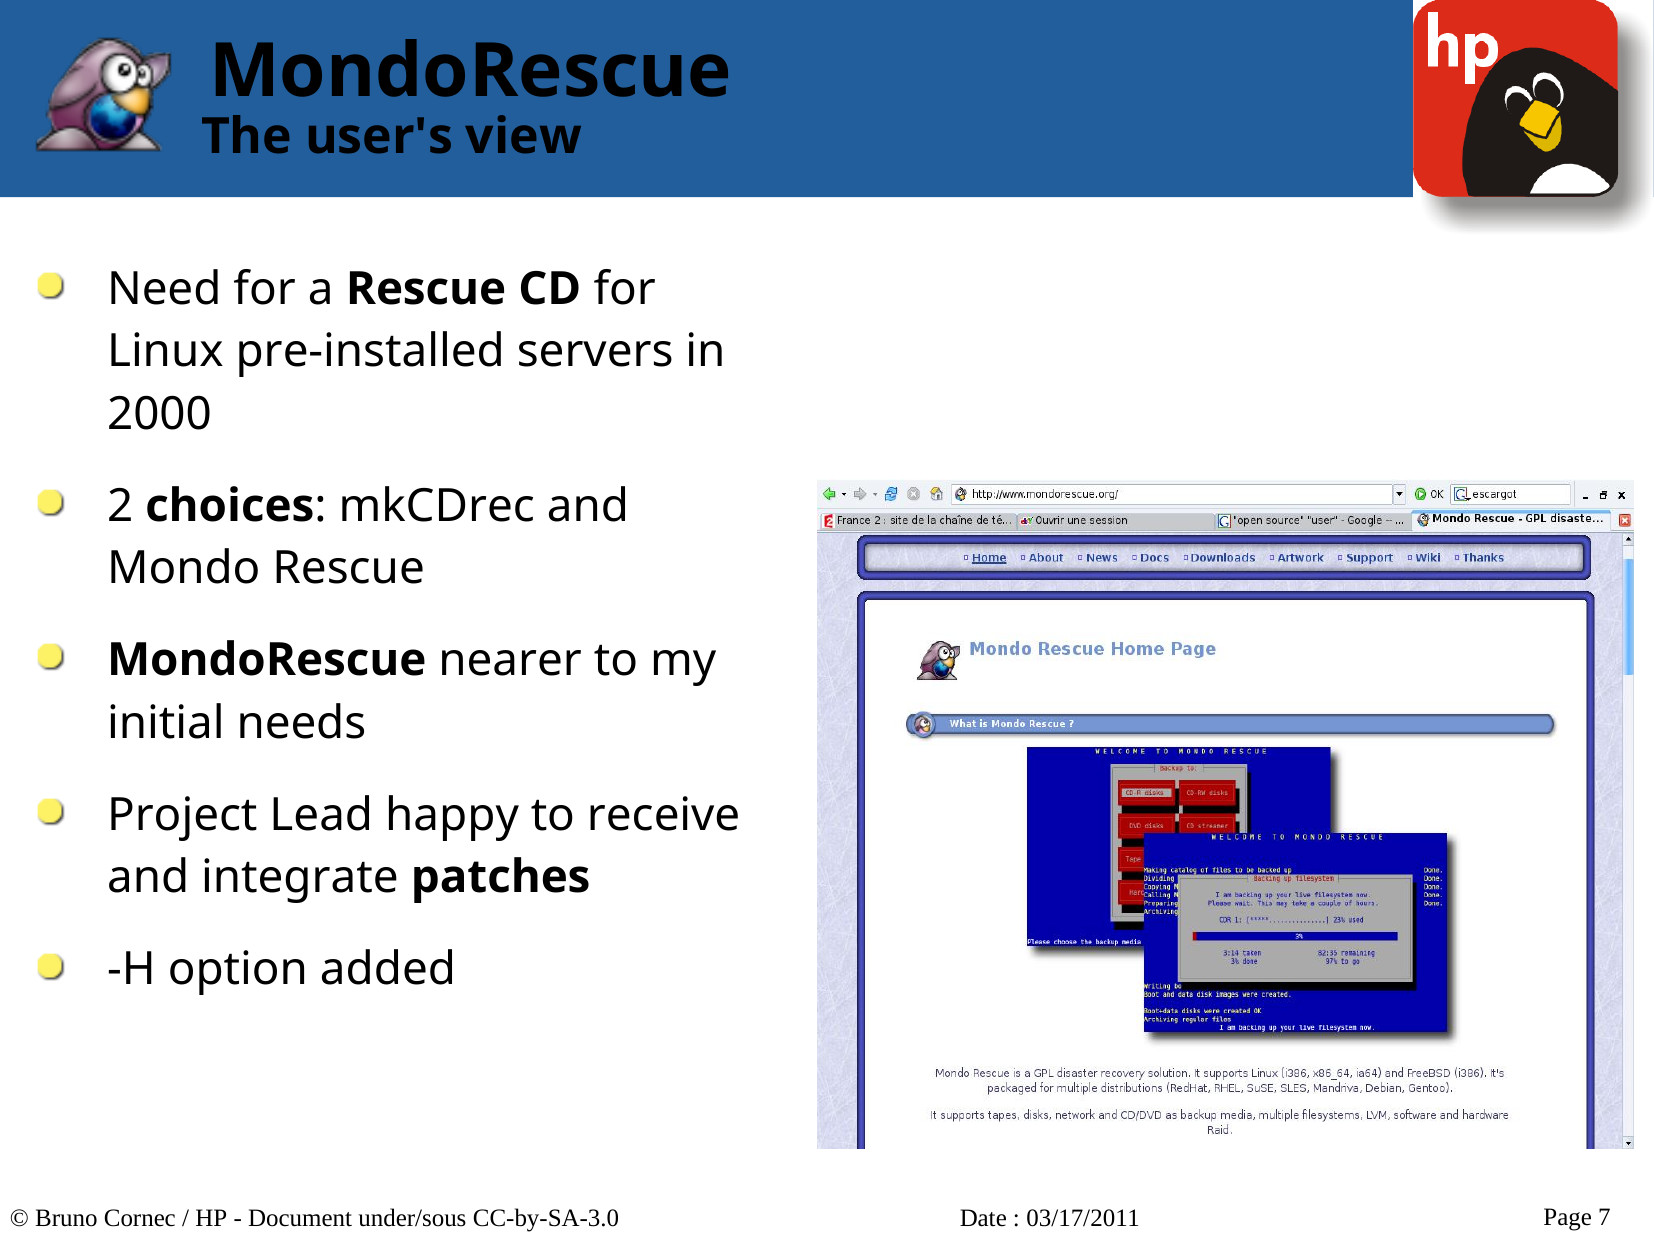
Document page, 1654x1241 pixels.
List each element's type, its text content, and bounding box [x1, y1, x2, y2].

picture [817, 479, 1634, 1149]
list Need for a Rescue CD for Linux pre-installed servers in 2000 2 choices: mkCDrec and Mondo Rescue MondoRescue nearer to my initial needs Project Lead happy to receive and integrate patches -H option added [24, 255, 780, 919]
title The user's view [201, 32, 1190, 241]
picture [36, 952, 67, 983]
picture [0, 0, 211, 199]
picture [1413, 0, 1654, 235]
